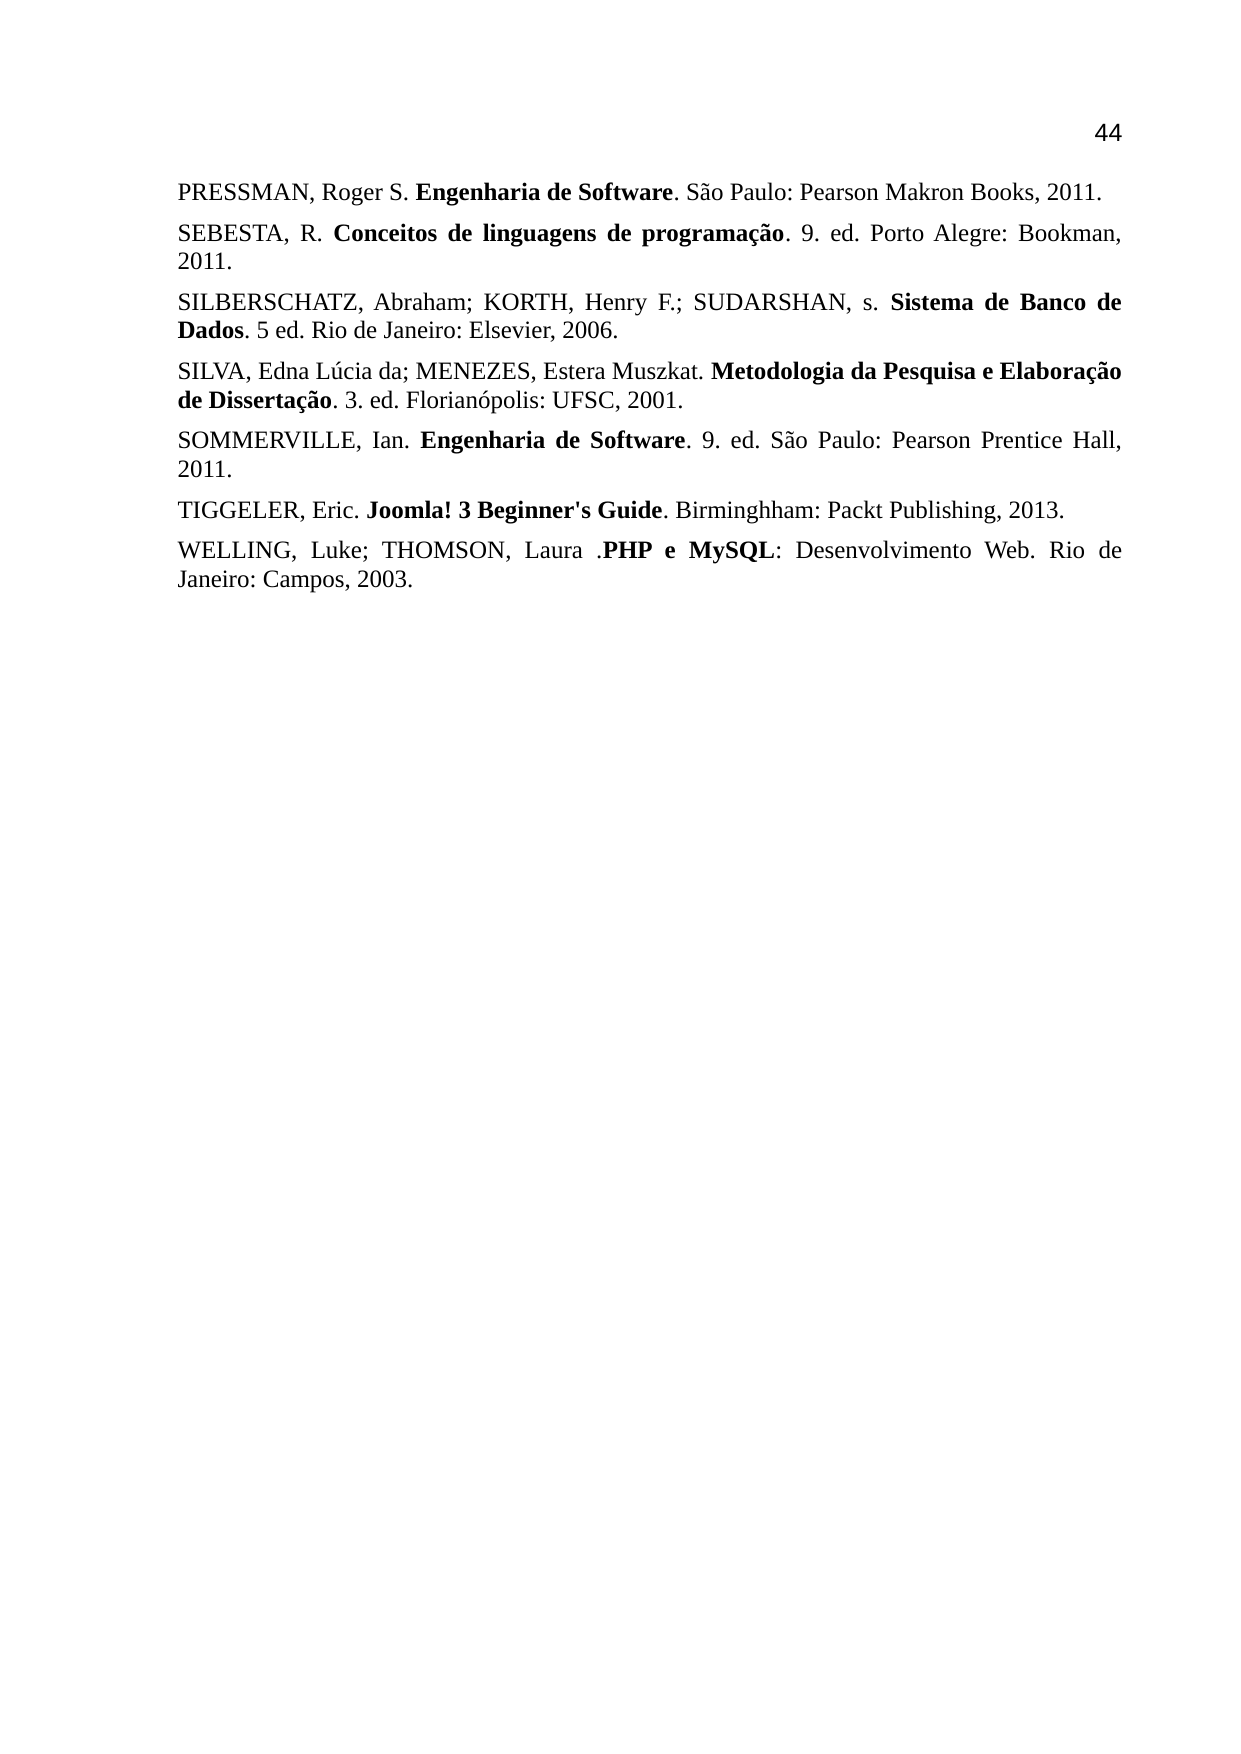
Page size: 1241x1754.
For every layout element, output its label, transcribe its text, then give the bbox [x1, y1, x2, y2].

text PRESSMAN, Roger S. Engenharia de Software. São Paulo: Pearson Makron Books, 2011. [177, 177, 1122, 206]
text TIGGELER, Eric. Joomla! 3 Beginner's Guide. Birminghham: Packt Publishing, 2013. [177, 495, 1122, 523]
text SOMMERVILLE, Ian. Engenharia de Software. 9. ed. São Paulo: Pearson Prentice Hall, 2011. [177, 425, 1122, 483]
text SILBERSCHATZ, Abraham; KORTH, Henry F.; SUDARSHAN, s. Sistema de Banco de Dados. 5 ed. Rio de Janeiro: Elsevier, 2006. [177, 287, 1122, 344]
text SILVA, Edna Lúcia da; MENEZES, Estera Muszkat. Metodologia da Pesquisa e Elaboração de Dissertação. 3. ed. Florianópolis: UFSC, 2001. [177, 356, 1122, 414]
text SEBESTA, R. Conceitos de linguagens de programação. 9. ed. Porto Alegre: Bookman, 2011. [177, 218, 1122, 275]
text WELLING, Luke; THOMSON, Laura .PHP e MySQL: Desenvolvimento Web. Rio de Janeiro: Campos, 2003. [177, 535, 1122, 593]
